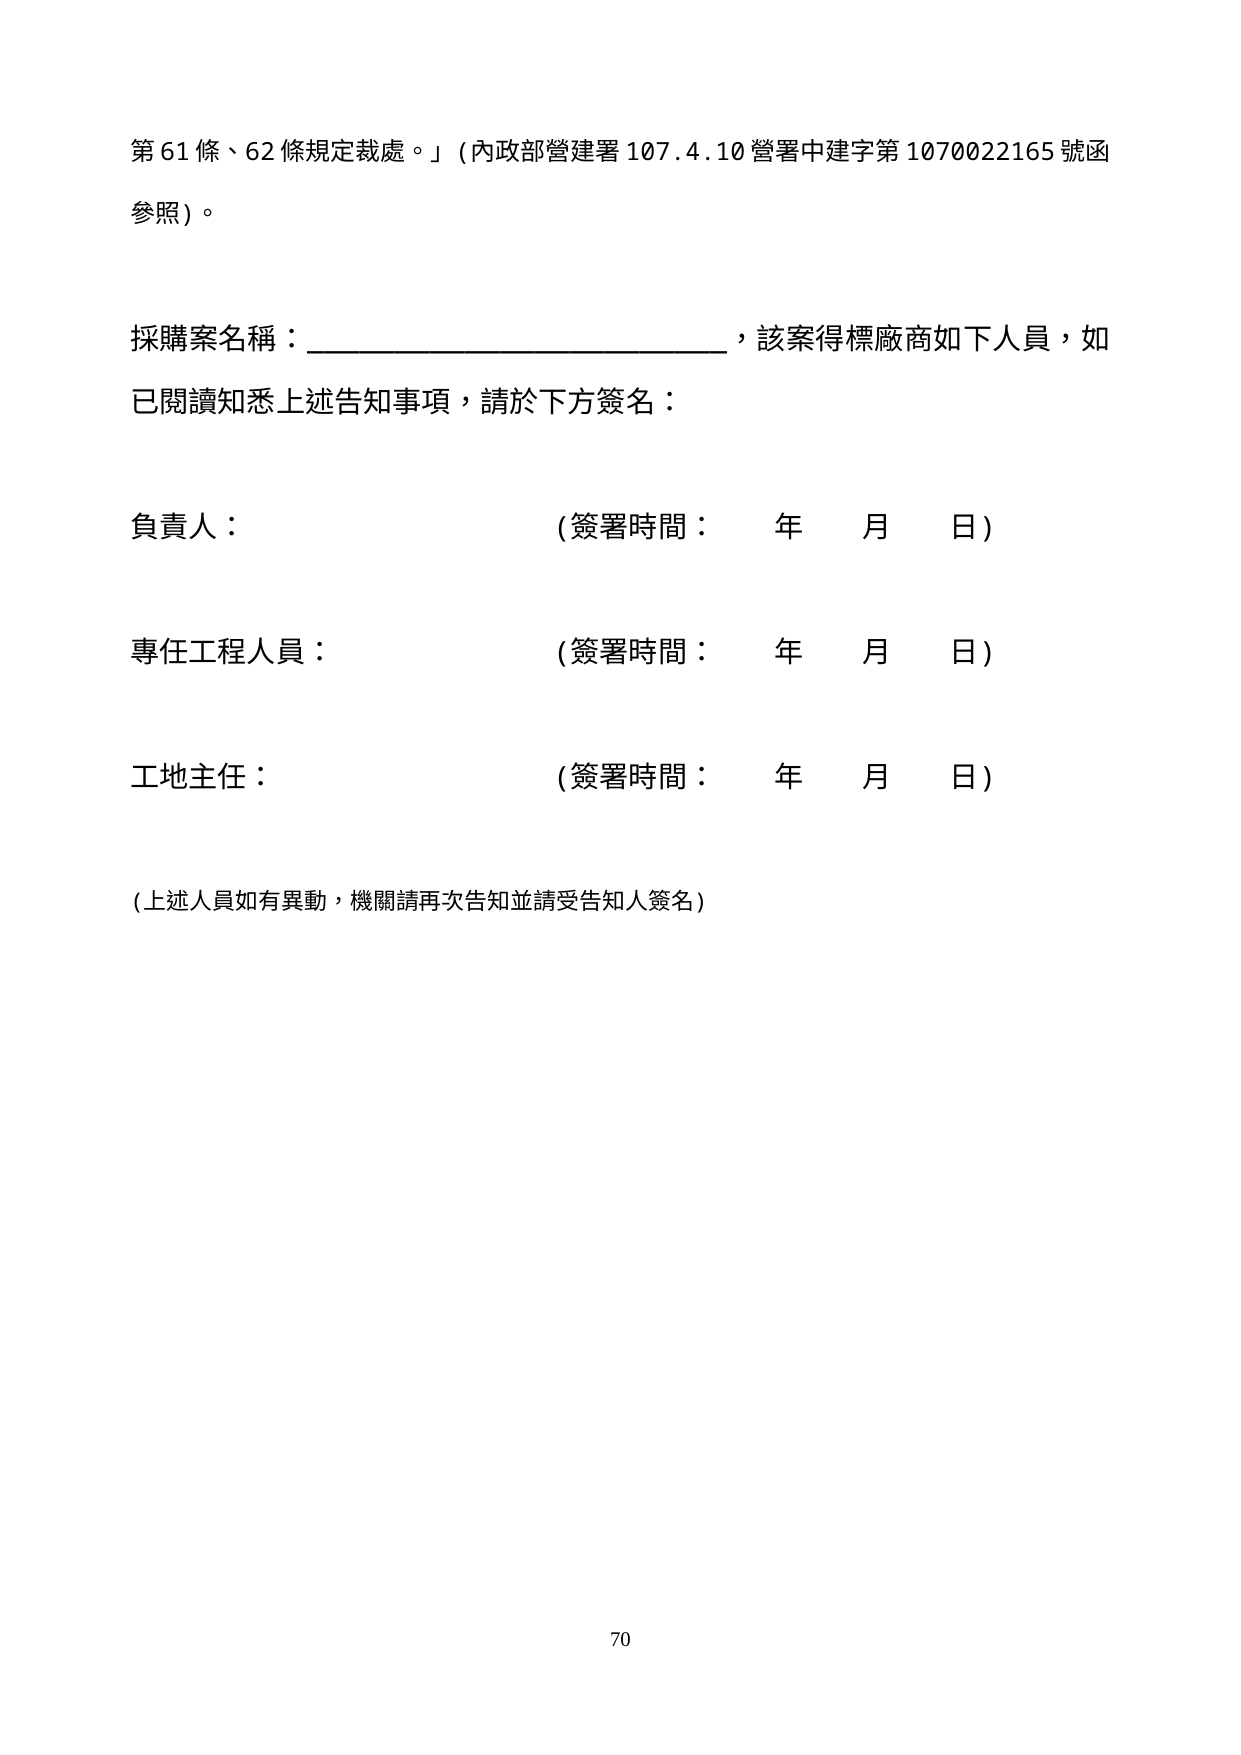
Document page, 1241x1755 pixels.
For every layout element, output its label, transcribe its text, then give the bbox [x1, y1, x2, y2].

text 工地主任： (簽署時間： 年 月 日) [130, 733, 1110, 795]
text 採購案名稱：________________________，該案得標廠商如下人員，如已閱讀知悉上述告知事項，請於下方簽名： [130, 295, 1110, 420]
list 第61條、62條規定裁處。」(內政部營建署107.4.10營署中建字第1070022165號函參照)。 [80, 108, 1110, 233]
text 專任工程人員： (簽署時間： 年 月 日) [130, 608, 1110, 670]
text 負責人： (簽署時間： 年 月 日) [130, 483, 1110, 545]
text (上述人員如有異動，機關請再次告知並請受告知人簽名) [130, 858, 1110, 920]
